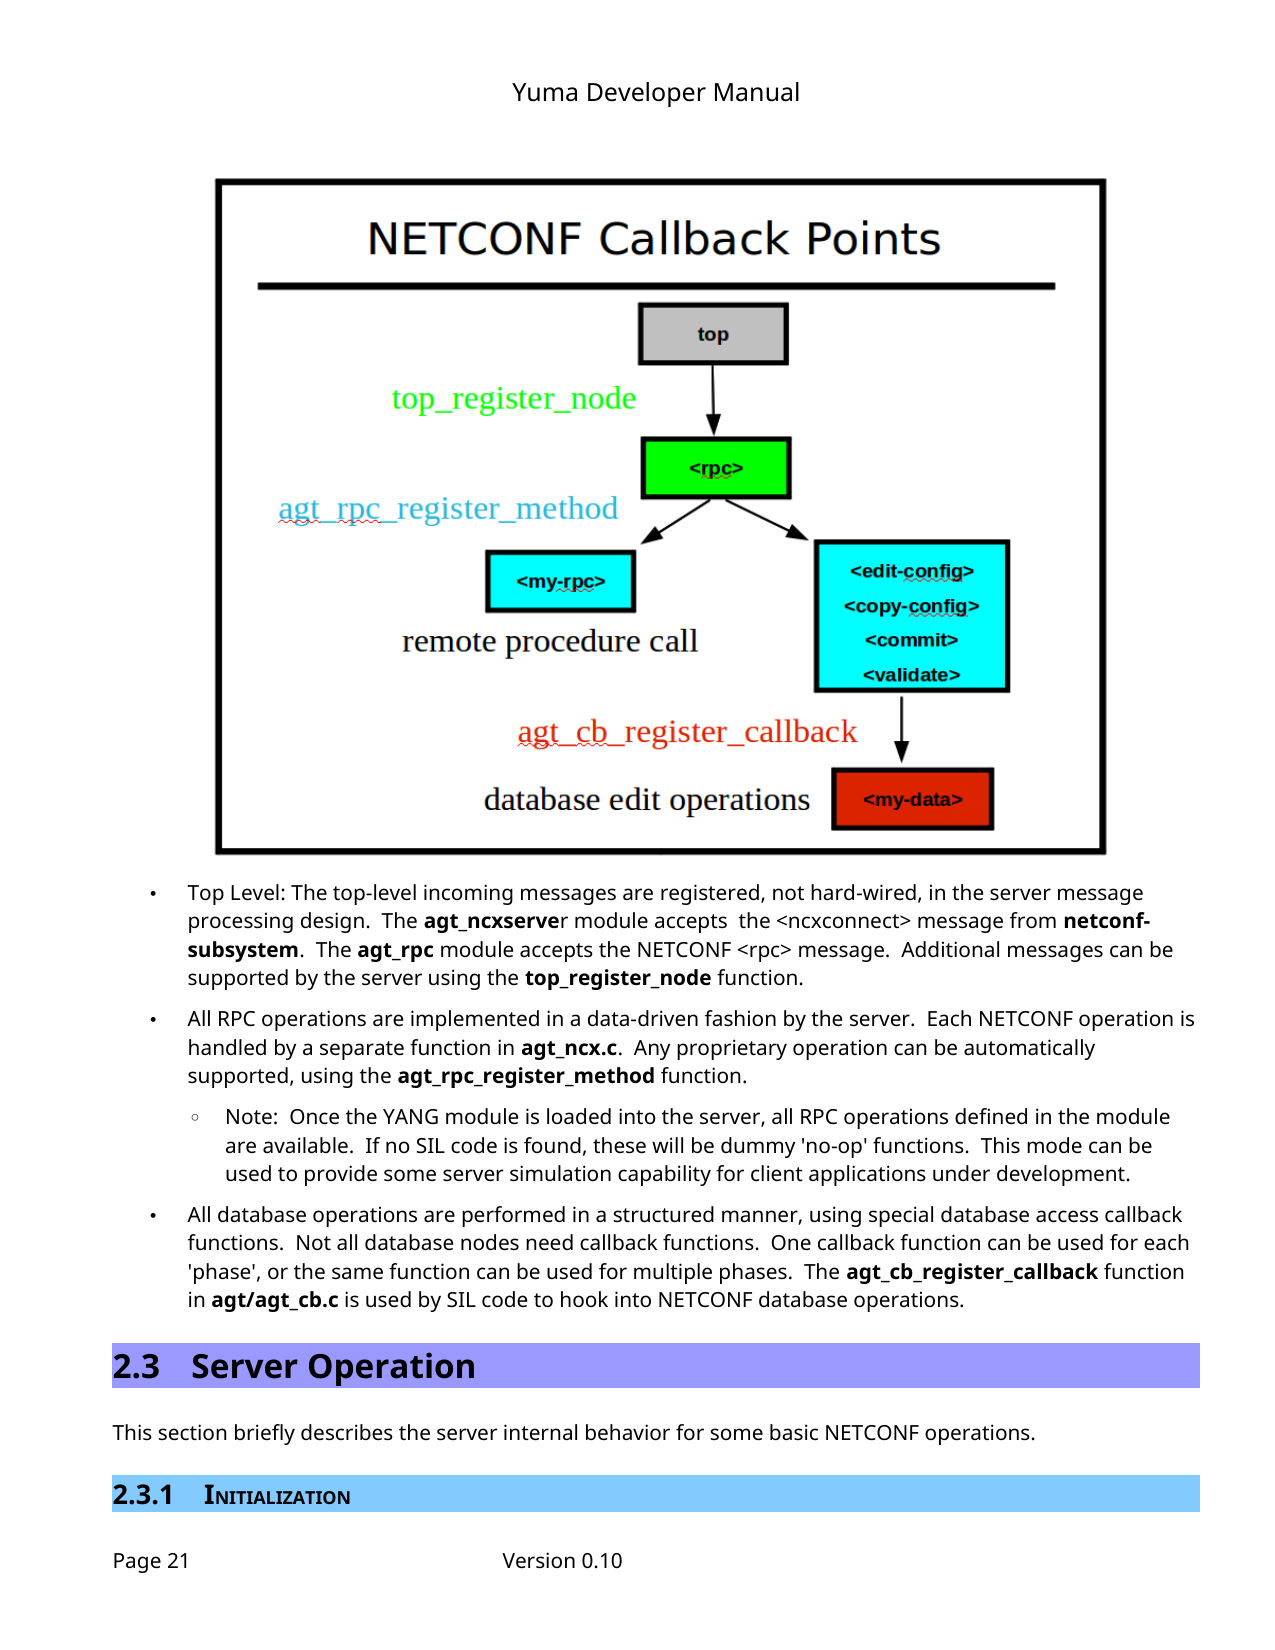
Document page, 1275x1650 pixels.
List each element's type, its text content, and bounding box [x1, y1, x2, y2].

subtitle Server Operation [112, 1343, 1200, 1388]
list All database operations are performed in a structured manner, using special database access callback functions. Not all database nodes need callback functions. One callback function can be used for each 'phase', or the same function can be used for multiple phases. The agt_cb_register_callback function in agt/agt_cb.c is used by SIL code to hook into NETCONF database operations. [150, 1200, 1200, 1314]
text This section briefly describes the server internal behavior for some basic NETCONF operations. [112, 1418, 1200, 1446]
list Note: Once the YANG module is loaded into the server, all RPC operations defined in the module are available. If no SIL code is found, these will be dummy 'no-op' functions. This mode can be used to provide some server simulation capability for client applications under development. [187, 1102, 1200, 1188]
list All RPC operations are implemented in a data-driven fashion by the server. Each NETCONF operation is handled by a separate function in agt_ncx.c. Any proprietary operation can be automatically supported, using the agt_rpc_register_method function. [150, 1004, 1200, 1090]
list Top Level: The top-level incoming messages are registered, not hard-wired, in the server message processing design. The agt_ncxserver module accepts the <ncxconnect> message from netconf-subsystem. The agt_rpc module accepts the NETCONF <rpc> message. Additional messages can be supported by the server using the top_register_node function. [150, 879, 1200, 992]
subtitle Initialization [112, 1475, 1200, 1512]
picture [148, 138, 1165, 879]
